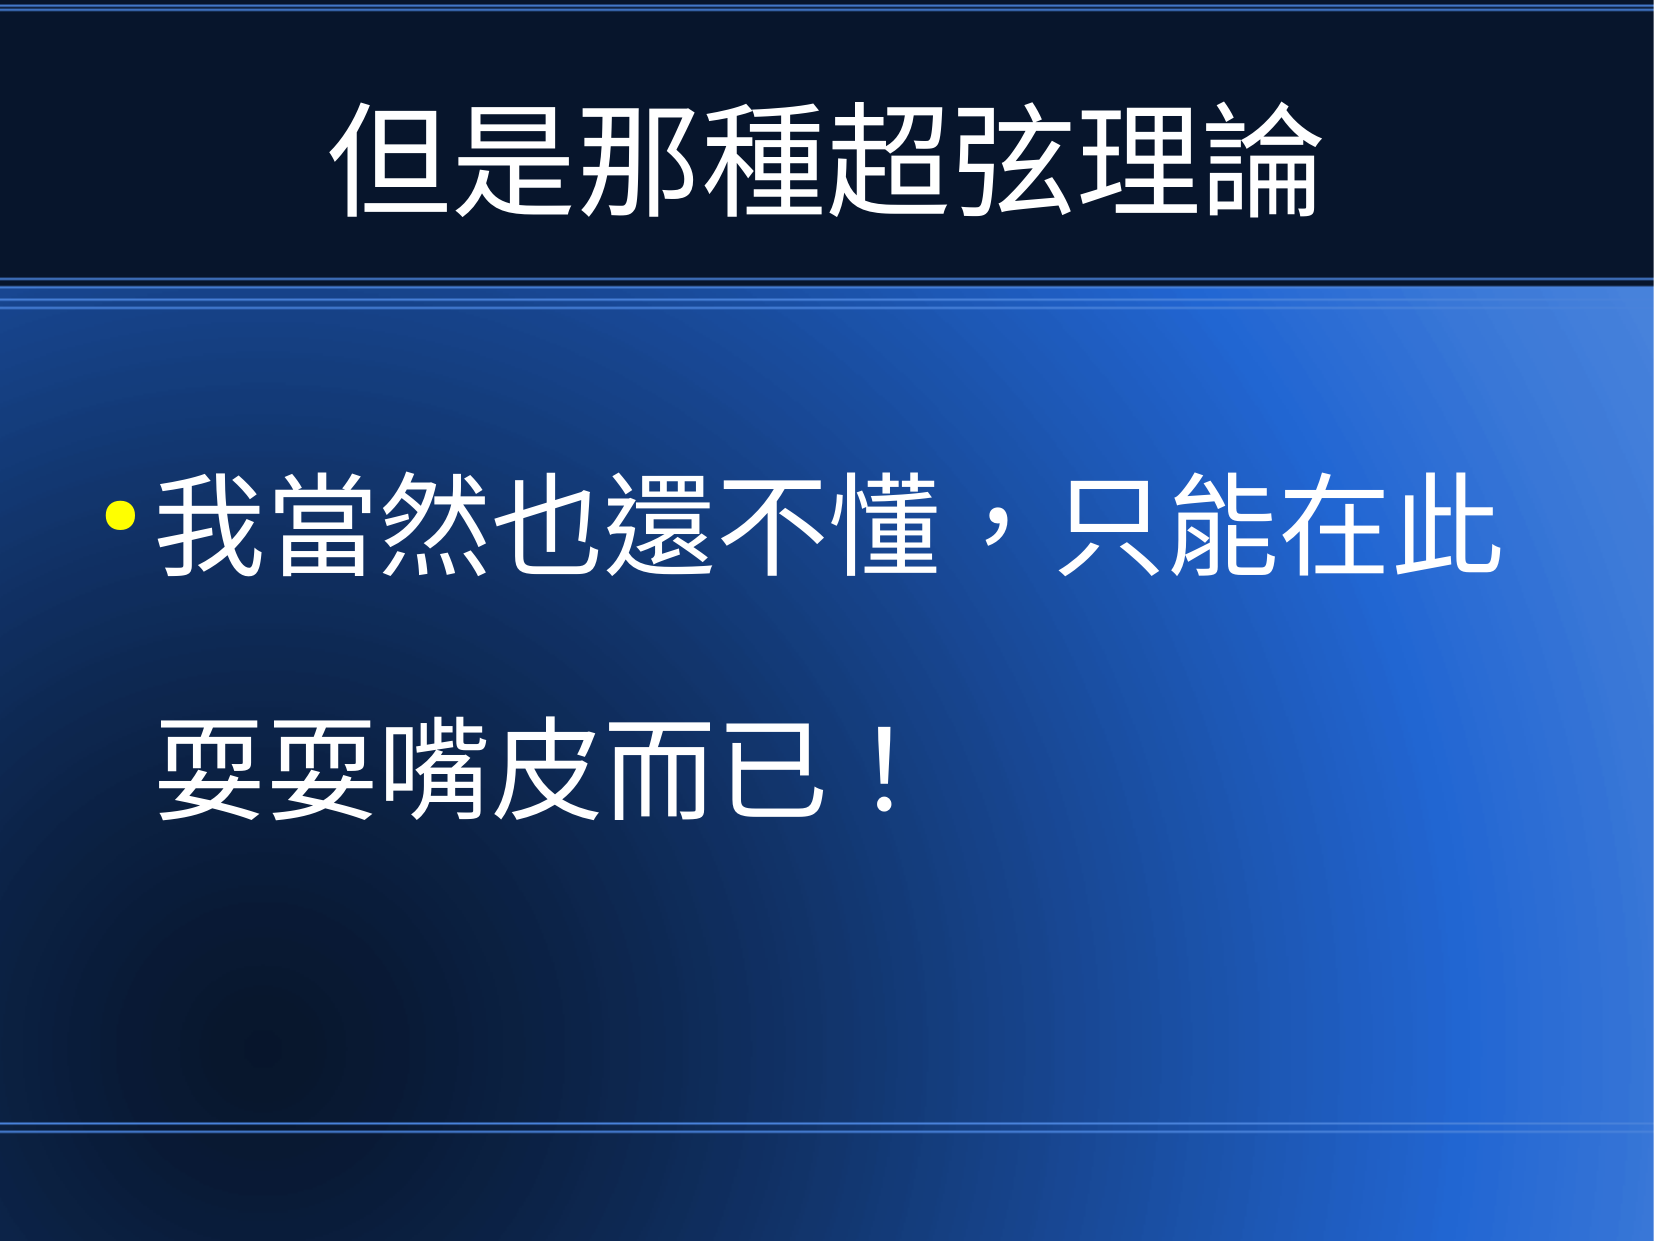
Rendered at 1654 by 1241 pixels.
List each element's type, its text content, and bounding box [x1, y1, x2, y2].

title 但是那種超弦理論 [82, 49, 1571, 257]
picture [0, 0, 1654, 1241]
list 我當然也還不懂，只能在此耍耍嘴皮而已！ [82, 355, 1571, 1241]
